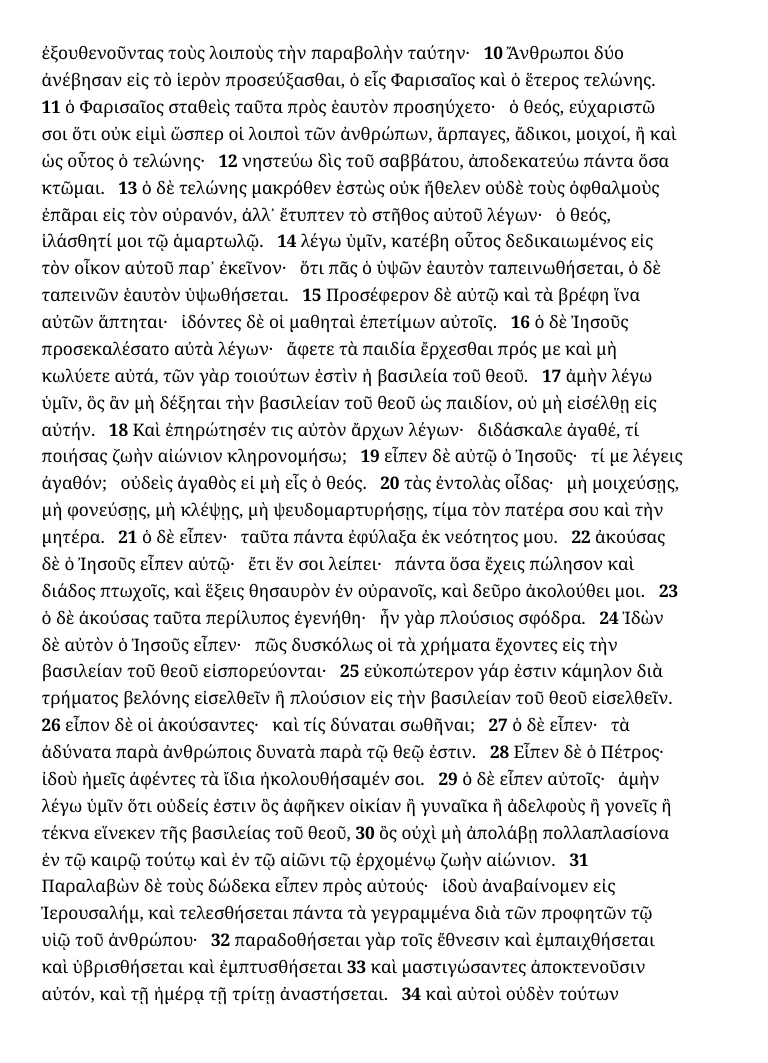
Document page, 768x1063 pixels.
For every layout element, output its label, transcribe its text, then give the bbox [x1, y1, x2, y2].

text ἐξουθενοῦντας τοὺς λοιποὺς τὴν παραβολὴν ταύτην· 10 Ἄνθρωποι δύο ἀνέβησαν εἰς τὸ ἱερὸν προσεύξασθαι, ὁ εἷς Φαρισαῖος καὶ ὁ ἕτερος τελώνης. 11 ὁ Φαρισαῖος σταθεὶς ταῦτα πρὸς ἑαυτὸν προσηύχετο· ὁ θεός, εὐχαριστῶ σοι ὅτι οὐκ εἰμὶ ὥσπερ οἱ λοιποὶ τῶν ἀνθρώπων, ἅρπαγες, ἄδικοι, μοιχοί, ἢ καὶ ὡς οὗτος ὁ τελώνης· 12 νηστεύω δὶς τοῦ σαββάτου, ἀποδεκατεύω πάντα ὅσα κτῶμαι. 13 ὁ δὲ τελώνης μακρόθεν ἑστὼς οὐκ ἤθελεν οὐδὲ τοὺς ὀφθαλμοὺς ἐπᾶραι εἰς τὸν οὐρανόν, ἀλλ᾽ ἔτυπτεν τὸ στῆθος αὐτοῦ λέγων· ὁ θεός, ἱλάσθητί μοι τῷ ἁμαρτωλῷ. 14 λέγω ὑμῖν, κατέβη οὗτος δεδικαιωμένος εἰς τὸν οἶκον αὐτοῦ παρ᾽ ἐκεῖνον· ὅτι πᾶς ὁ ὑψῶν ἑαυτὸν ταπεινωθήσεται, ὁ δὲ ταπεινῶν ἑαυτὸν ὑψωθήσεται. 15 Προσέφερον δὲ αὐτῷ καὶ τὰ βρέφη ἵνα αὐτῶν ἅπτηται· ἰδόντες δὲ οἱ μαθηταὶ ἐπετίμων αὐτοῖς. 16 ὁ δὲ Ἰησοῦς προσεκαλέσατο αὐτὰ λέγων· ἄφετε τὰ παιδία ἔρχεσθαι πρός με καὶ μὴ κωλύετε αὐτά, τῶν γὰρ τοιούτων ἐστὶν ἡ βασιλεία τοῦ θεοῦ. 17 ἀμὴν λέγω ὑμῖν, ὃς ἂν μὴ δέξηται τὴν βασιλείαν τοῦ θεοῦ ὡς παιδίον, οὐ μὴ εἰσέλθῃ εἰς αὐτήν. 18 Καὶ ἐπηρώτησέν τις αὐτὸν ἄρχων λέγων· διδάσκαλε ἀγαθέ, τί ποιήσας ζωὴν αἰώνιον κληρονομήσω; 19 εἶπεν δὲ αὐτῷ ὁ Ἰησοῦς· τί με λέγεις ἀγαθόν; οὐδεὶς ἀγαθὸς εἰ μὴ εἷς ὁ θεός. 20 τὰς ἐντολὰς οἶδας· μὴ μοιχεύσῃς, μὴ φονεύσῃς, μὴ κλέψῃς, μὴ ψευδομαρτυρήσῃς, τίμα τὸν πατέρα σου καὶ τὴν μητέρα. 21 ὁ δὲ εἶπεν· ταῦτα πάντα ἐφύλαξα ἐκ νεότητος μου. 22 ἀκούσας δὲ ὁ Ἰησοῦς εἶπεν αὐτῷ· ἔτι ἕν σοι λείπει· πάντα ὅσα ἔχεις πώλησον καὶ διάδος πτωχοῖς, καὶ ἕξεις θησαυρὸν ἐν οὐρανοῖς, καὶ δεῦρο ἀκολούθει μοι. 23 ὁ δὲ ἀκούσας ταῦτα περίλυπος ἐγενήθη· ἦν γὰρ πλούσιος σφόδρα. 24 Ἰδὼν δὲ αὐτὸν ὁ Ἰησοῦς εἶπεν· πῶς δυσκόλως οἱ τὰ χρήματα ἔχοντες εἰς τὴν βασιλείαν τοῦ θεοῦ εἰσπορεύονται· 25 εὐκοπώτερον γάρ ἐστιν κάμηλον διὰ τρήματος βελόνης εἰσελθεῖν ἢ πλούσιον εἰς τὴν βασιλείαν τοῦ θεοῦ εἰσελθεῖν. 26 εἶπον δὲ οἱ ἀκούσαντες· καὶ τίς δύναται σωθῆναι; 27 ὁ δὲ εἶπεν· τὰ ἀδύνατα παρὰ ἀνθρώποις δυνατὰ παρὰ τῷ θεῷ ἐστιν. 28 Εἶπεν δὲ ὁ Πέτρος· ἰδοὺ ἡμεῖς ἀφέντες τὰ ἴδια ἠκολουθήσαμέν σοι. 29 ὁ δὲ εἶπεν αὐτοῖς· ἀμὴν λέγω ὑμῖν ὅτι οὐδείς ἐστιν ὃς ἀφῆκεν οἰκίαν ἢ γυναῖκα ἢ ἀδελφοὺς ἢ γονεῖς ἢ τέκνα εἵνεκεν τῆς βασιλείας τοῦ θεοῦ, 30 ὃς οὐχὶ μὴ ἀπολάβῃ πολλαπλασίονα ἐν τῷ καιρῷ τούτῳ καὶ ἐν τῷ αἰῶνι τῷ ἐρχομένῳ ζωὴν αἰώνιον. 31 Παραλαβὼν δὲ τοὺς δώδεκα εἶπεν πρὸς αὐτούς· ἰδοὺ ἀναβαίνομεν εἰς Ἰερουσαλήμ, καὶ τελεσθήσεται πάντα τὰ γεγραμμένα διὰ τῶν προφητῶν τῷ υἱῷ τοῦ ἀνθρώπου· 32 παραδοθήσεται γὰρ τοῖς ἔθνεσιν καὶ ἐμπαιχθήσεται καὶ ὑβρισθήσεται καὶ ἐμπτυσθήσεται 33 καὶ μαστιγώσαντες ἀποκτενοῦσιν αὐτόν, καὶ τῇ ἡμέρᾳ τῇ τρίτῃ ἀναστήσεται. 34 καὶ αὐτοὶ οὐδὲν τούτων [41, 41, 685, 1005]
